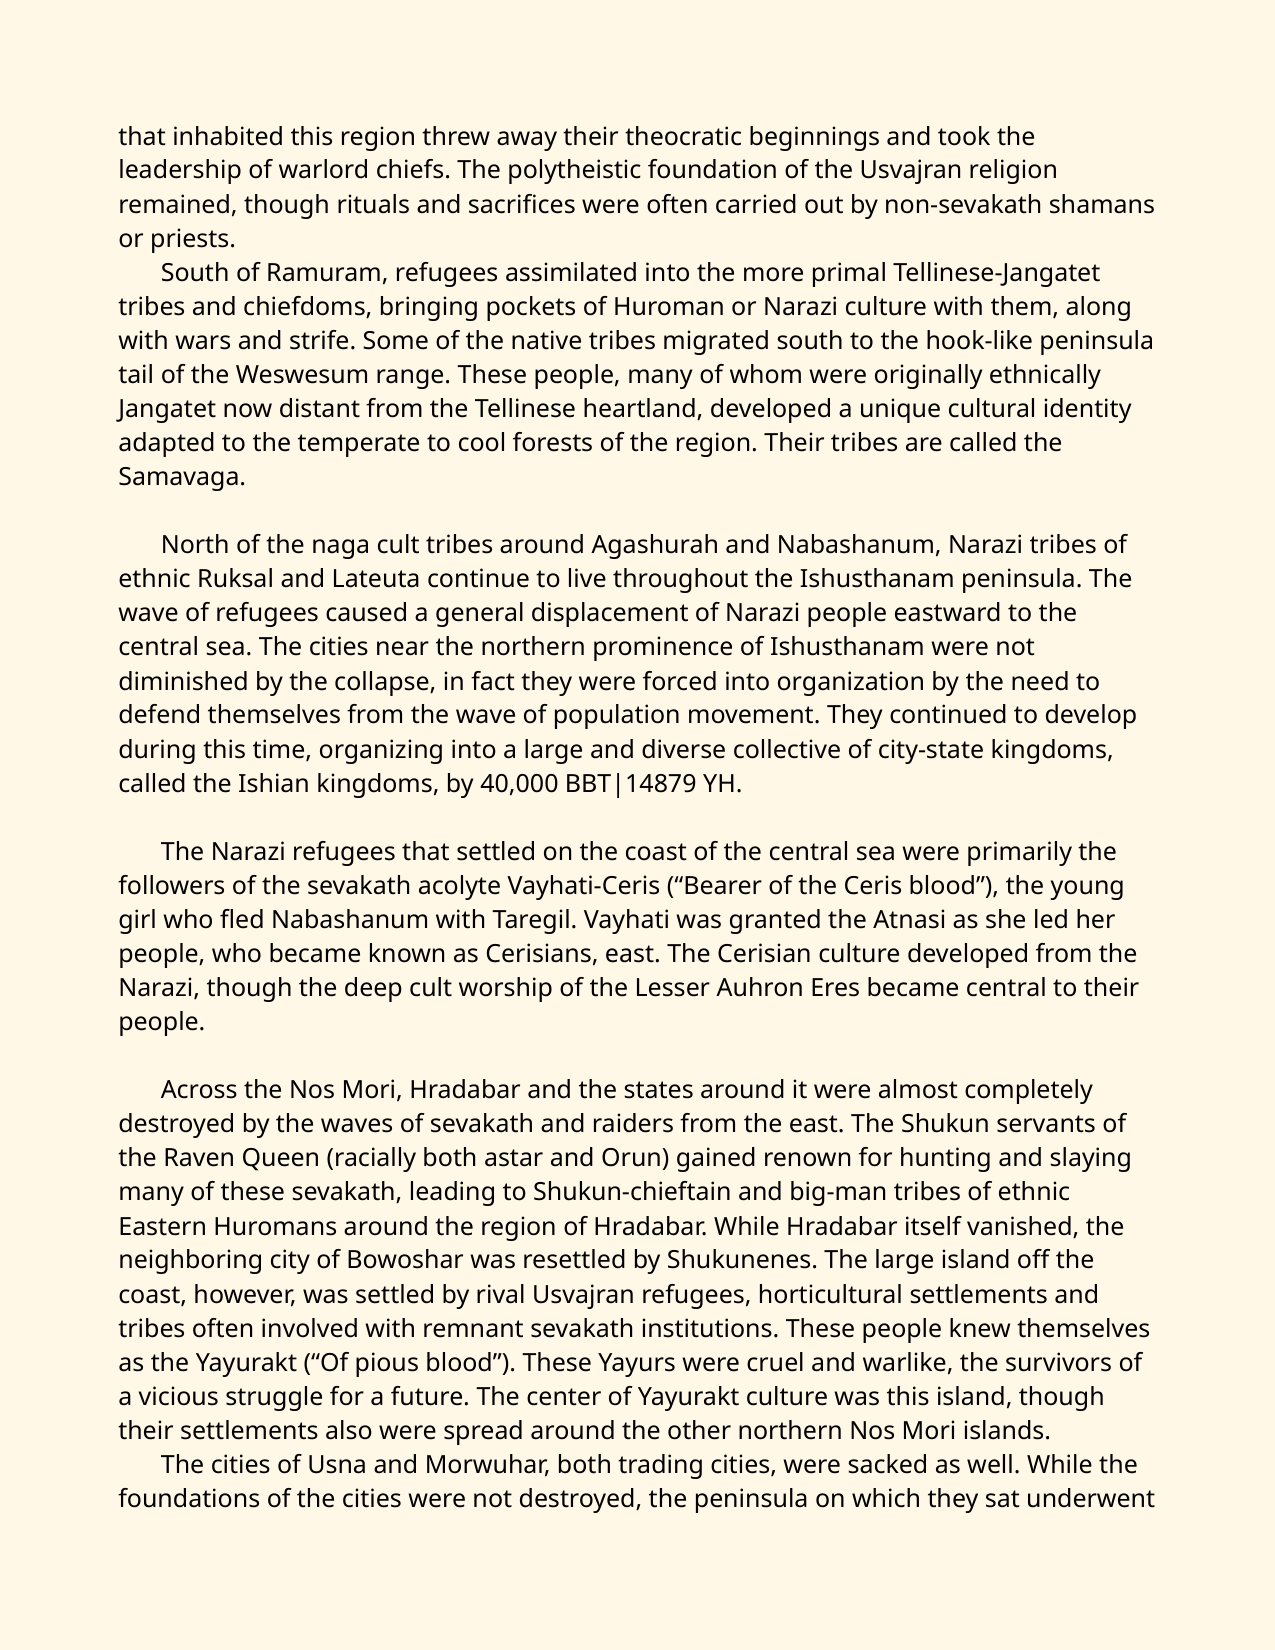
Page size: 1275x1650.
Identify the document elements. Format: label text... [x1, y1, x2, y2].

text that inhabited this region threw away their theocratic beginnings and took the leadership of warlord chiefs. The polytheistic foundation of the Usvajran religion remained, though rituals and sacrifices were often carried out by non-sevakath shamans or priests. [118, 118, 1157, 254]
text Across the Nos Mori, Hradabar and the states around it were almost completely destroyed by the waves of sevakath and raiders from the east. The Shukun servants of the Raven Queen (racially both astar and Orun) gained renown for hunting and slaying many of these sevakath, leading to Shukun-chieftain and big-man tribes of ethnic Eastern Huromans around the region of Hradabar. While Hradabar itself vanished, the neighboring city of Bowoshar was resettled by Shukunenes. The large island off the coast, however, was settled by rival Usvajran refugees, horticultural settlements and tribes often involved with remnant sevakath institutions. These people knew themselves as the Yayurakt (“Of pious blood”). These Yayurs were cruel and warlike, the survivors of a vicious struggle for a future. The center of Yayurakt culture was this island, though their settlements also were spread around the other northern Nos Mori islands. [118, 1072, 1157, 1447]
text South of Ramuram, refugees assimilated into the more primal Tellinese-Jangatet tribes and chiefdoms, bringing pockets of Huroman or Narazi culture with them, along with wars and strife. Some of the native tribes migrated south to the hook-like peninsula tail of the Weswesum range. These people, many of whom were originally ethnically Jangatet now distant from the Tellinese heartland, developed a unique cultural identity adapted to the temperate to cool forests of the region. Their tribes are called the Samavaga. [118, 254, 1157, 493]
text The cities of Usna and Morwuhar, both trading cities, were sacked as well. While the foundations of the cities were not destroyed, the peninsula on which they sat underwent [118, 1447, 1157, 1515]
text North of the naga cult tribes around Agashurah and Nabashanum, Narazi tribes of ethnic Ruksal and Lateuta continue to live throughout the Ishusthanam peninsula. The wave of refugees caused a general displacement of Narazi people eastward to the central sea. The cities near the northern prominence of Ishusthanam were not diminished by the collapse, in fact they were forced into organization by the need to defend themselves from the wave of population movement. They continued to develop during this time, organizing into a large and diverse collective of city-state kingdoms, called the Ishian kingdoms, by 40,000 BBT|14879 YH. [118, 527, 1157, 799]
text The Narazi refugees that settled on the coast of the central sea were primarily the followers of the sevakath acolyte Vayhati-Ceris (“Bearer of the Ceris blood”), the young girl who fled Nabashanum with Taregil. Vayhati was granted the Atnasi as she led her people, who became known as Cerisians, east. The Cerisian culture developed from the Narazi, though the deep cult worship of the Lesser Auhron Eres became central to their people. [118, 833, 1157, 1038]
